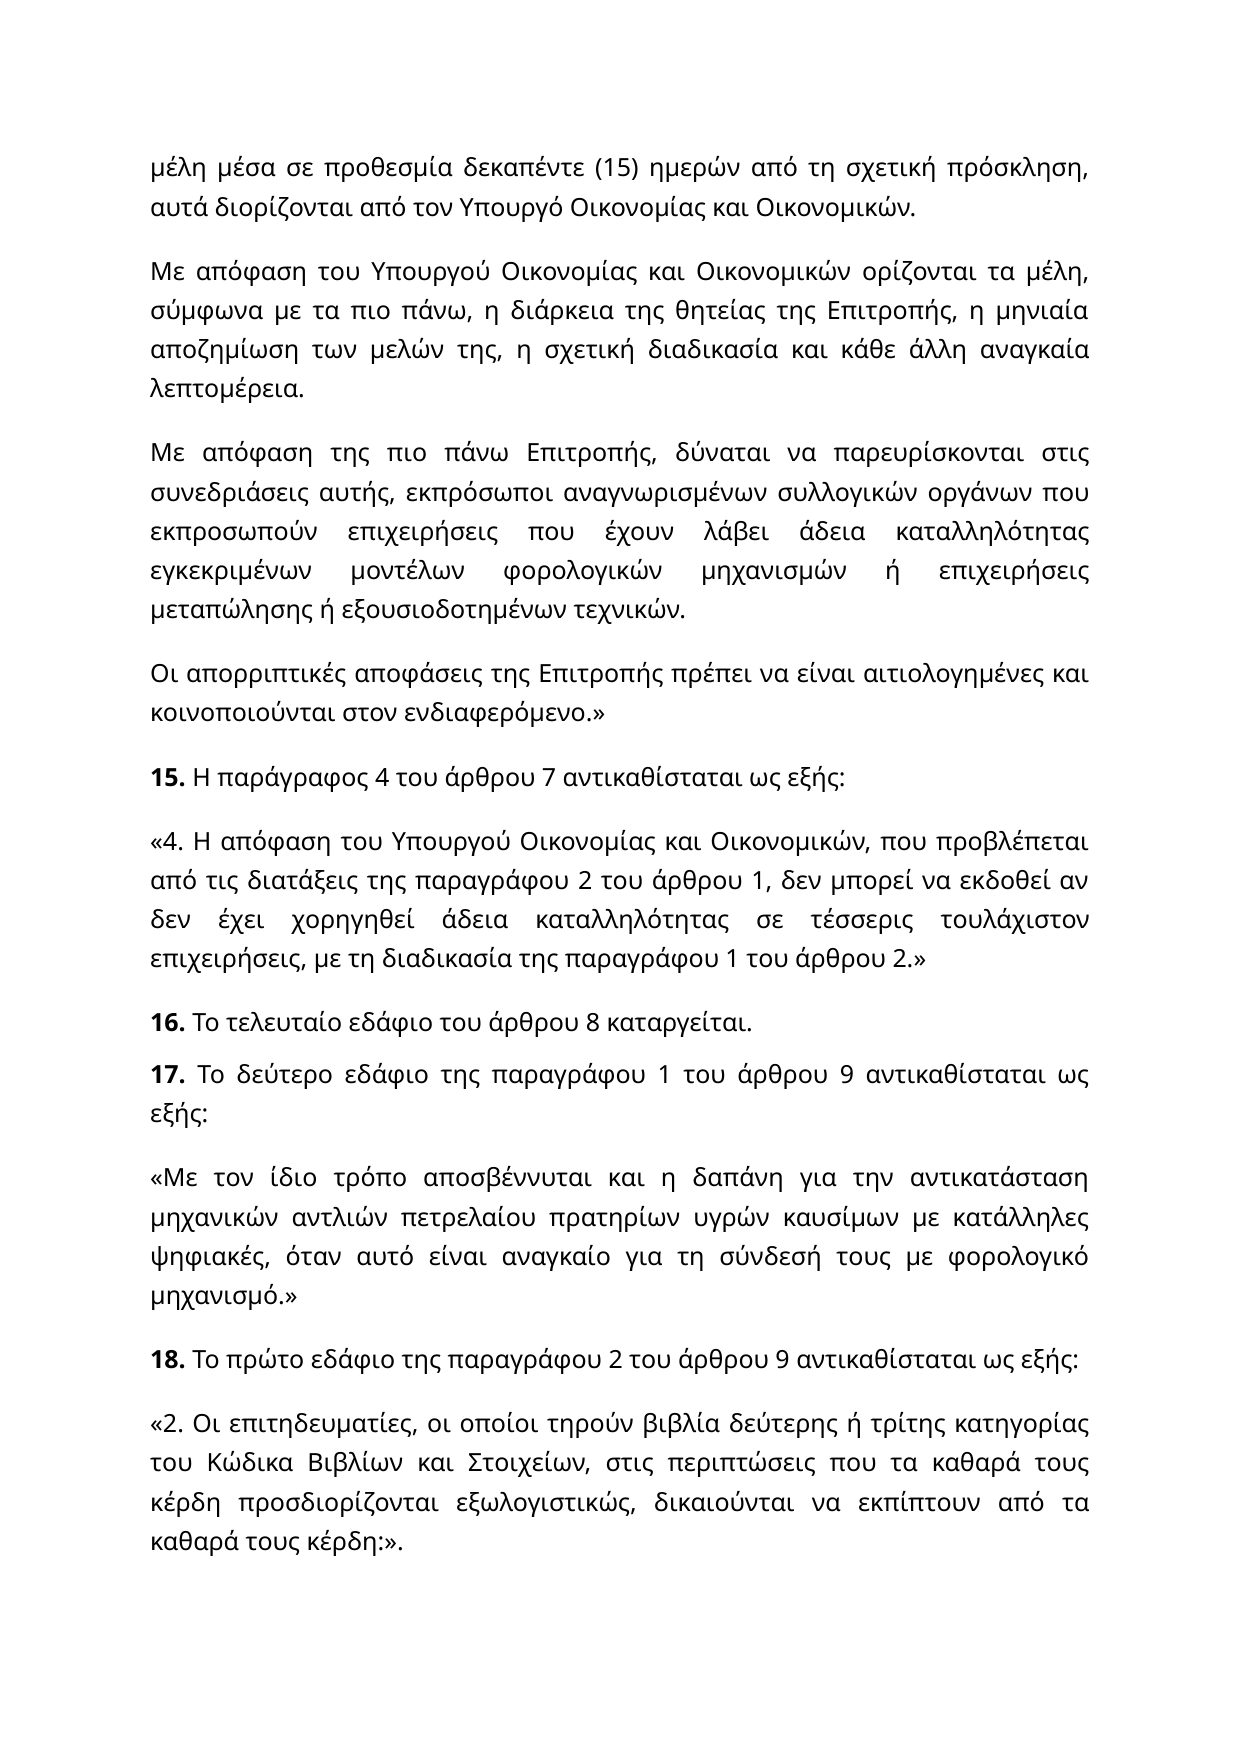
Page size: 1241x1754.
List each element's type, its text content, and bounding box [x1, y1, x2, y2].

text 17. Το δεύτερο εδάφιο της παραγράφου 1 του άρθρου 9 αντικαθίσταται ως εξής: [150, 1057, 1090, 1130]
text «4. Η απόφαση του Υπουργού Οικονομίας και Οικονομικών, που προβλέπεται από τις διατάξεις της παραγράφου 2 του άρθρου 1, δεν μπορεί να εκδοθεί αν δεν έχει χορηγηθεί άδεια καταλληλότητας σε τέσσερις τουλάχιστον επιχειρήσεις, με τη διαδικασία της παραγράφου 1 του άρθρου 2.» [150, 823, 1090, 975]
text Με απόφαση της πιο πάνω Επιτροπής, δύναται να παρευρίσκονται στις συνεδριάσεις αυτής, εκπρόσωποι αναγνωρισμένων συλλογικών οργάνων που εκπροσωπούν επιχειρήσεις που έχουν λάβει άδεια καταλληλότητας εγκεκριμένων μοντέλων φορολογικών μηχανισμών ή επιχειρήσεις μεταπώλησης ή εξουσιοδοτημένων τεχνικών. [150, 435, 1090, 626]
text «2. Οι επιτηδευματίες, οι οποίοι τηρούν βιβλία δεύτερης ή τρίτης κατηγορίας του Κώδικα Βιβλίων και Στοιχείων, στις περιπτώσεις που τα καθαρά τους κέρδη προσδιορίζονται εξωλογιστικώς, δικαιούνται να εκπίπτουν από τα καθαρά τους κέρδη:». [150, 1406, 1090, 1557]
text 15. Η παράγραφος 4 του άρθρου 7 αντικαθίσταται ως εξής: [150, 759, 1090, 793]
text Οι απορριπτικές αποφάσεις της Επιτροπής πρέπει να είναι αιτιολογημένες και κοινοποιούνται στον ενδιαφερόμενο.» [150, 656, 1090, 729]
text 16. Το τελευταίο εδάφιο του άρθρου 8 καταργείται. [150, 1005, 1090, 1039]
text Με απόφαση του Υπουργού Οικονομίας και Οικονομικών ορίζονται τα μέλη, σύμφωνα με τα πιο πάνω, η διάρκεια της θητείας της Επιτροπής, η μηνιαία αποζημίωση των μελών της, η σχετική διαδικασία και κάθε άλλη αναγκαία λεπτομέρεια. [150, 253, 1090, 405]
text μέλη μέσα σε προθεσμία δεκαπέντε (15) ημερών από τη σχετική πρόσκληση, αυτά διορίζονται από τον Υπουργό Οικονομίας και Οικονομικών. [150, 150, 1090, 223]
text 18. Το πρώτο εδάφιο της παραγράφου 2 του άρθρου 9 αντικαθίσταται ως εξής: [150, 1342, 1090, 1376]
text «Με τον ίδιο τρόπο αποσβέννυται και η δαπάνη για την αντικατάσταση μηχανικών αντλιών πετρελαίου πρατηρίων υγρών καυσίμων με κατάλληλες ψηφιακές, όταν αυτό είναι αναγκαίο για τη σύνδεσή τους με φορολογικό μηχανισμό.» [150, 1160, 1090, 1312]
